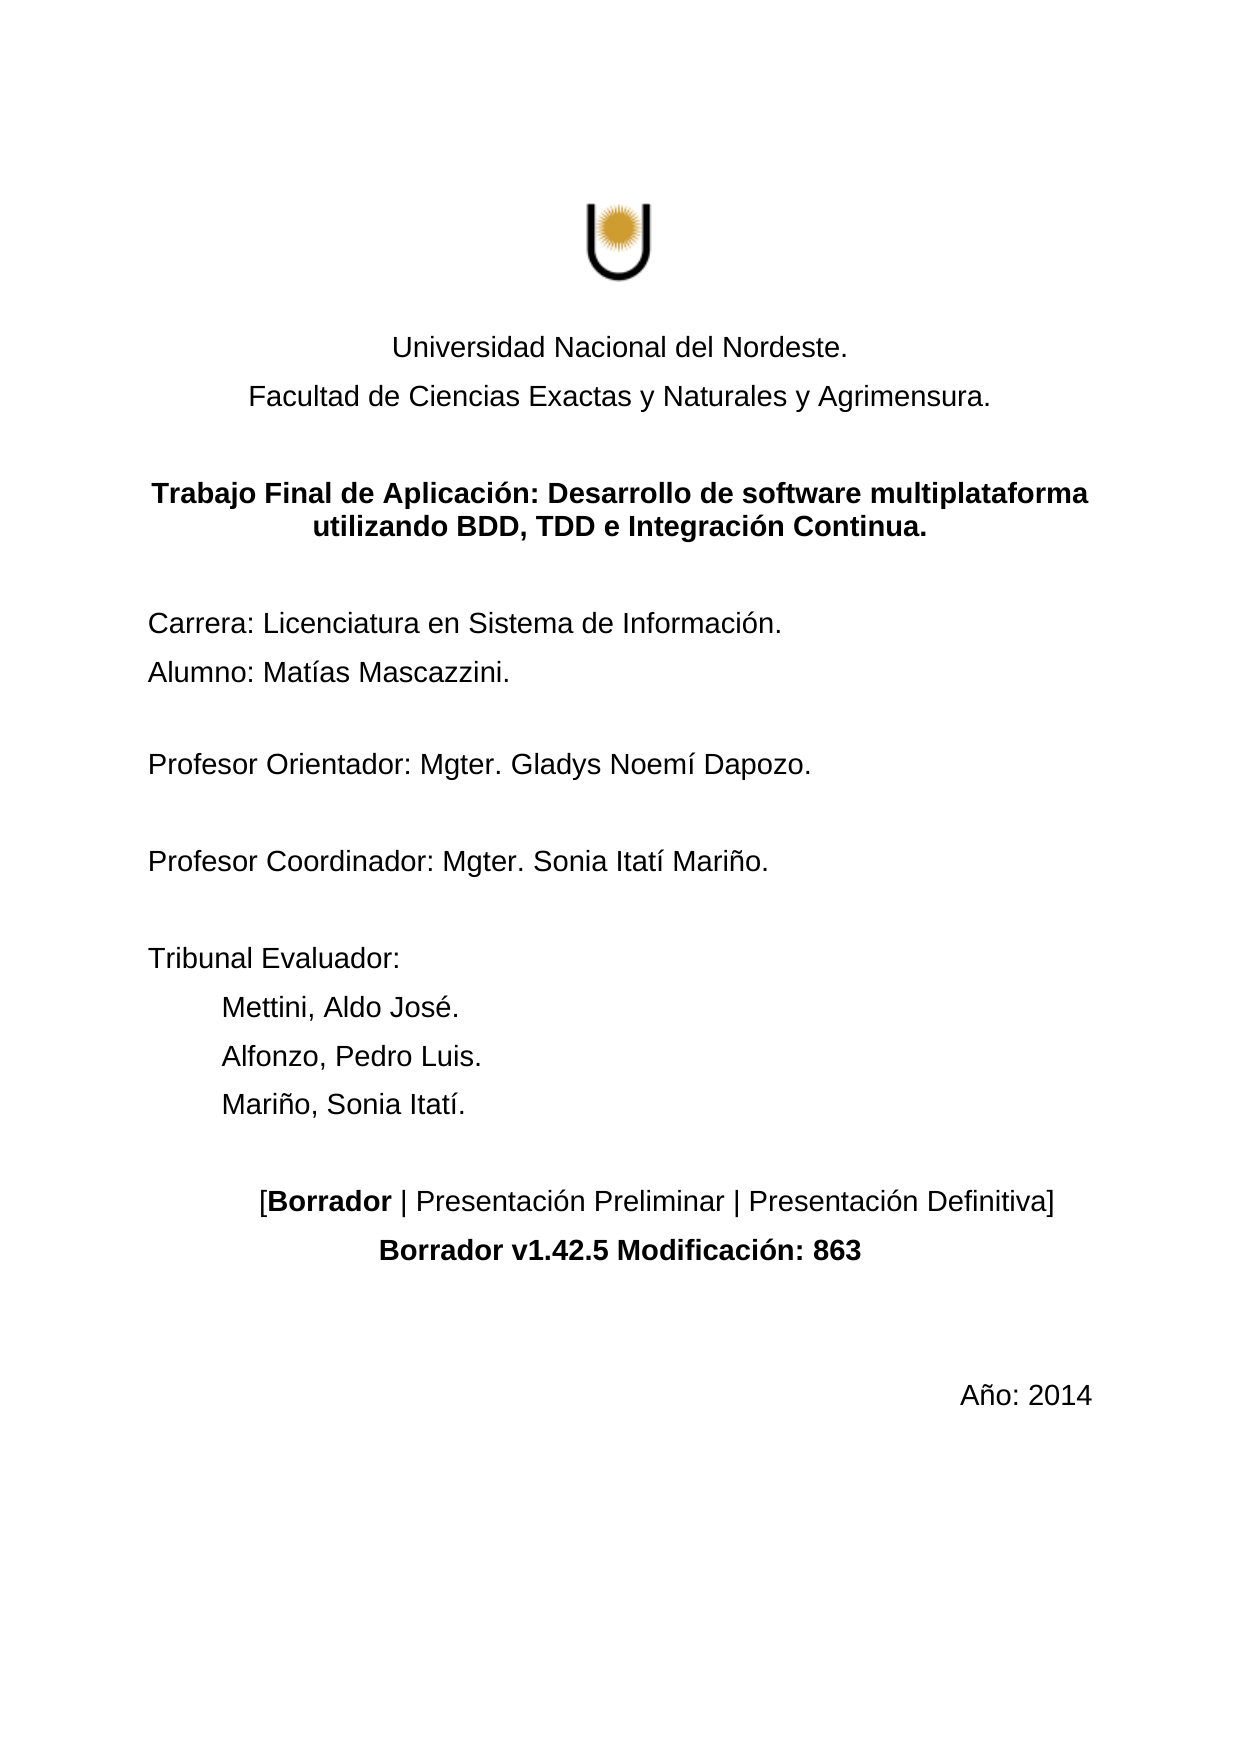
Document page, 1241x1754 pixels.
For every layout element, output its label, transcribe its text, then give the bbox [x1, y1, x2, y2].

text Año: 2014 [148, 1378, 1093, 1412]
text Profesor Coordinador: Mgter. Sonia Itatí Mariño. [148, 844, 1093, 878]
text Trabajo Final de Aplicación: Desarrollo de software multiplataforma utilizando BDD, TDD e Integración Continua. [148, 476, 1093, 543]
picture [542, 203, 699, 282]
text Alumno: Matías Mascazzini. [148, 655, 1093, 688]
text Borrador v1.42.5 Modificación: 863 [148, 1233, 1093, 1266]
text Carrera: Licenciatura en Sistema de Información. [148, 606, 1093, 640]
text Tribunal Evaluador: [148, 941, 1093, 975]
text Profesor Orientador: Mgter. Gladys Noemí Dapozo. [148, 747, 1093, 781]
text Facultad de Ciencias Exactas y Naturales y Agrimensura. [148, 379, 1093, 412]
text [Borrador | Presentación Preliminar | Presentación Definitiva] [221, 1184, 1093, 1218]
text Mariño, Sonia Itatí. [221, 1087, 1093, 1121]
text Alfonzo, Pedro Luis. [221, 1038, 1093, 1072]
text Universidad Nacional del Nordeste. [148, 330, 1093, 364]
text Mettini, Aldo José. [221, 990, 1093, 1023]
